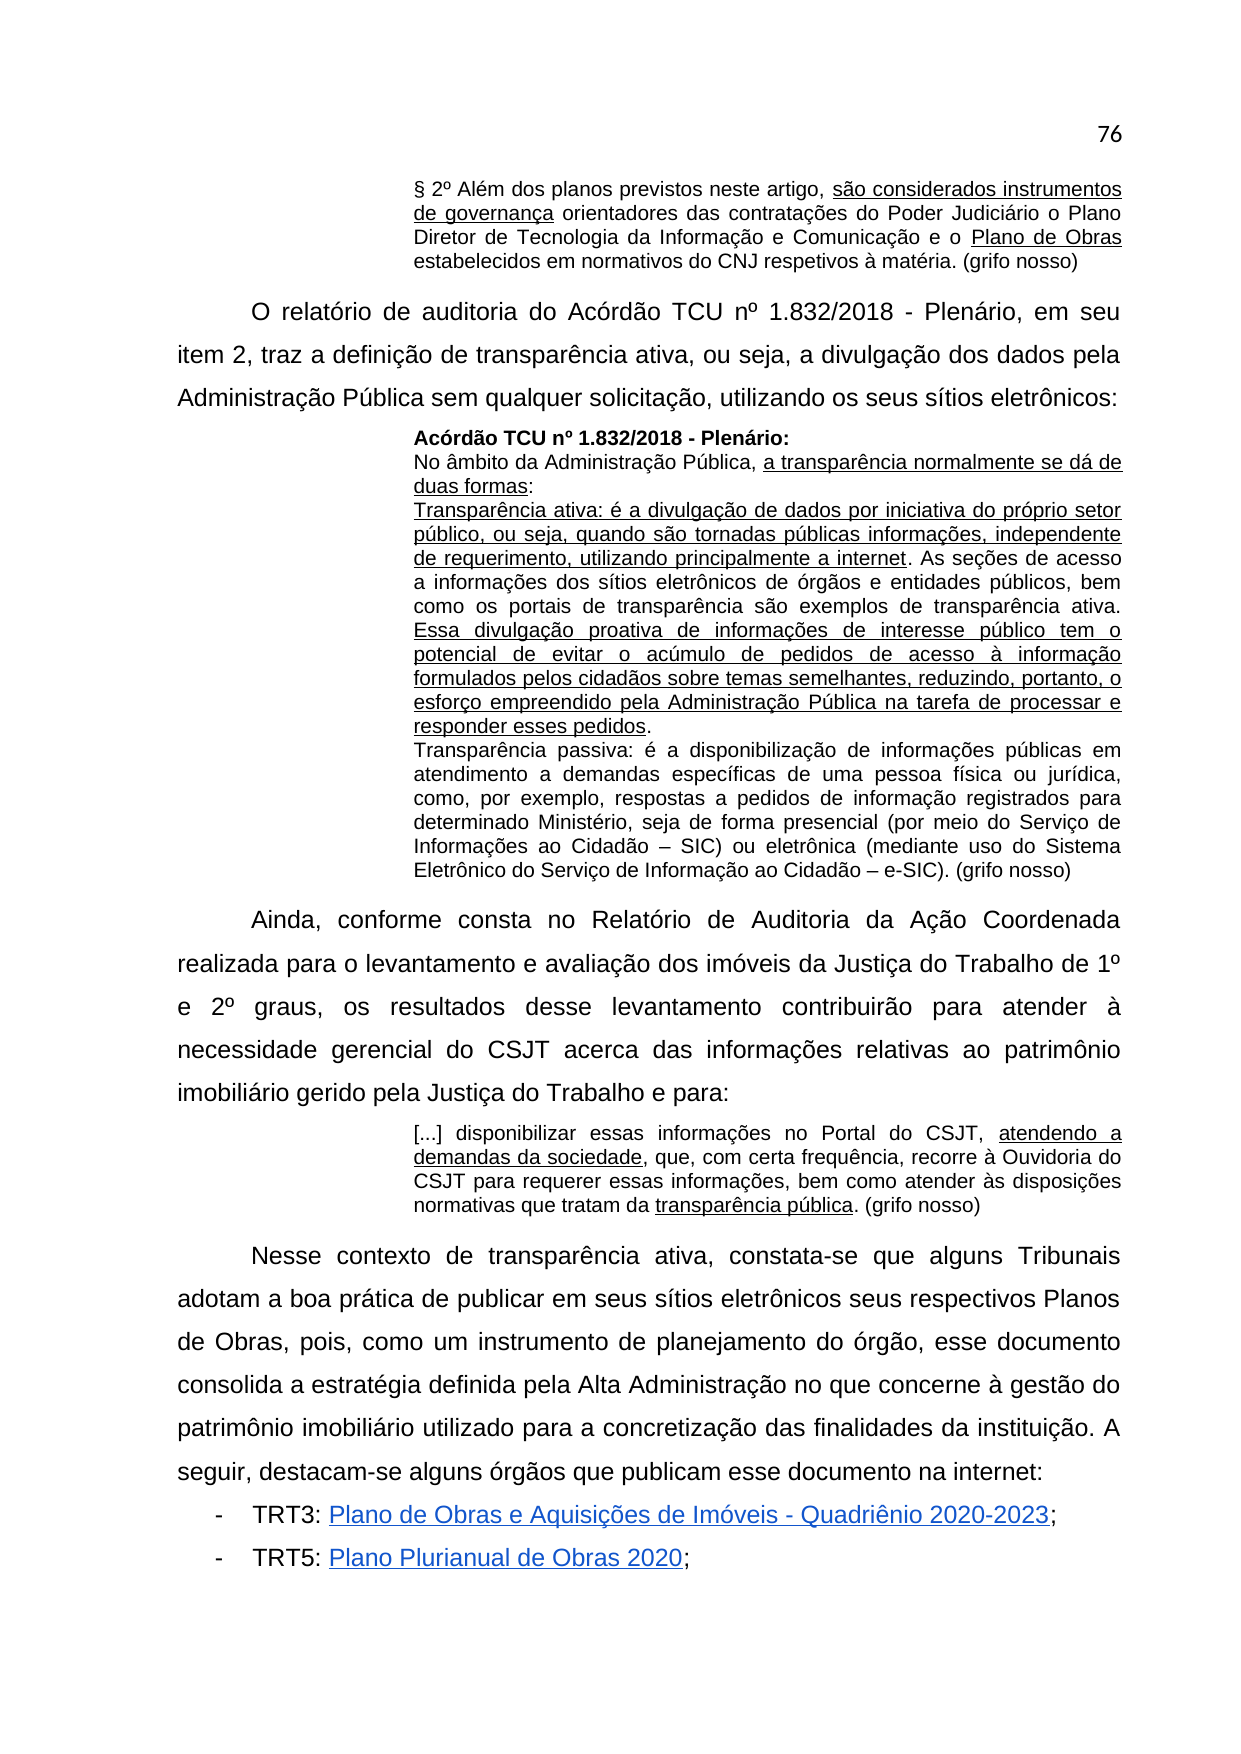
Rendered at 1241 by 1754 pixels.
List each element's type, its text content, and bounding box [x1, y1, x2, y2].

text Transparência passiva: é a disponibilização de informações públicas em atendimento a demandas específicas de uma pessoa física ou jurídica, como, por exemplo, respostas a pedidos de informação registrados para determinado Ministério, seja de forma presencial (por meio do Serviço de Informações ao Cidadão – SIC) ou eletrônica (mediante uso do Sistema Eletrônico do Serviço de Informação ao Cidadão – e-SIC). (grifo nosso) [413, 738, 1122, 881]
list TRT3: Plano de Obras e Aquisições de Imóveis - Quadriênio 2020-2023; [214, 1499, 1122, 1528]
text Transparência ativa: é a divulgação de dados por iniciativa do próprio setor [413, 498, 1122, 519]
text potencial de evitar o acúmulo de pedidos de acesso à informação [413, 640, 1122, 663]
list TRT5: Plano Plurianual de Obras 2020; [214, 1543, 1122, 1571]
text esforço empreendido pela Administração Pública na tarefa de processar e [413, 688, 1122, 711]
text [...] disponibilizar essas informações no Portal do CSJT, atendendo a demandas da sociedade, que, com certa frequência, recorre à Ouvidoria do CSJT para requerer essas informações, bem como atender às disposições normativas que tratam da transparência pública. (grifo nosso) [413, 1121, 1122, 1217]
text formulados pelos cidadãos sobre temas semelhantes, reduzindo, portanto, o [413, 664, 1122, 687]
text No âmbito da Administração Pública, a transparência normalmente se dá de duas formas: [413, 450, 1122, 498]
text Acórdão TCU nº 1.832/2018 - Plenário: [413, 426, 1122, 450]
text público, ou seja, quando são tornadas públicas informações, independente [413, 520, 1122, 543]
text responder esses pedidos. [413, 712, 1122, 738]
text Ainda, conforme consta no Relatório de Auditoria da Ação Coordenada realizada para o levantamento e avaliação dos imóveis da Justiça do Trabalho de 1º e 2º graus, os resultados desse levantamento contribuirão para atender à necessidade gerencial do CSJT acerca das informações relativas ao patrimônio imobiliário gerido pela Justiça do Trabalho e para: [177, 905, 1122, 1107]
text Nesse contexto de transparência ativa, constata-se que alguns Tribunais adotam a boa prática de publicar em seus sítios eletrônicos seus respectivos Planos de Obras, pois, como um instrumento de planejamento do órgão, esse documento consolida a estratégia definida pela Alta Administração no que concerne à gestão do patrimônio imobiliário utilizado para a concretização das finalidades da instituição. A seguir, destacam-se alguns órgãos que publicam esse documento na internet: [177, 1241, 1122, 1485]
text O relatório de auditoria do Acórdão TCU nº 1.832/2018 - Plenário, em seu item 2, traz a definição de transparência ativa, ou seja, a divulgação dos dados pela Administração Pública sem qualquer solicitação, utilizando os seus sítios eletrônicos: [177, 297, 1122, 412]
text § 2º Além dos planos previstos neste artigo, são considerados instrumentos de governança orientadores das contratações do Poder Judiciário o Plano Diretor de Tecnologia da Informação e Comunicação e o Plano de Obras estabelecidos em normativos do CNJ respetivos à matéria. (grifo nosso) [413, 177, 1122, 273]
text de requerimento, utilizando principalmente a internet. As seções de acesso a informações dos sítios eletrônicos de órgãos e entidades públicos, bem como os portais de transparência são exemplos de transparência ativa. Essa divulgação proativa de informações de interesse público tem o [413, 544, 1122, 639]
